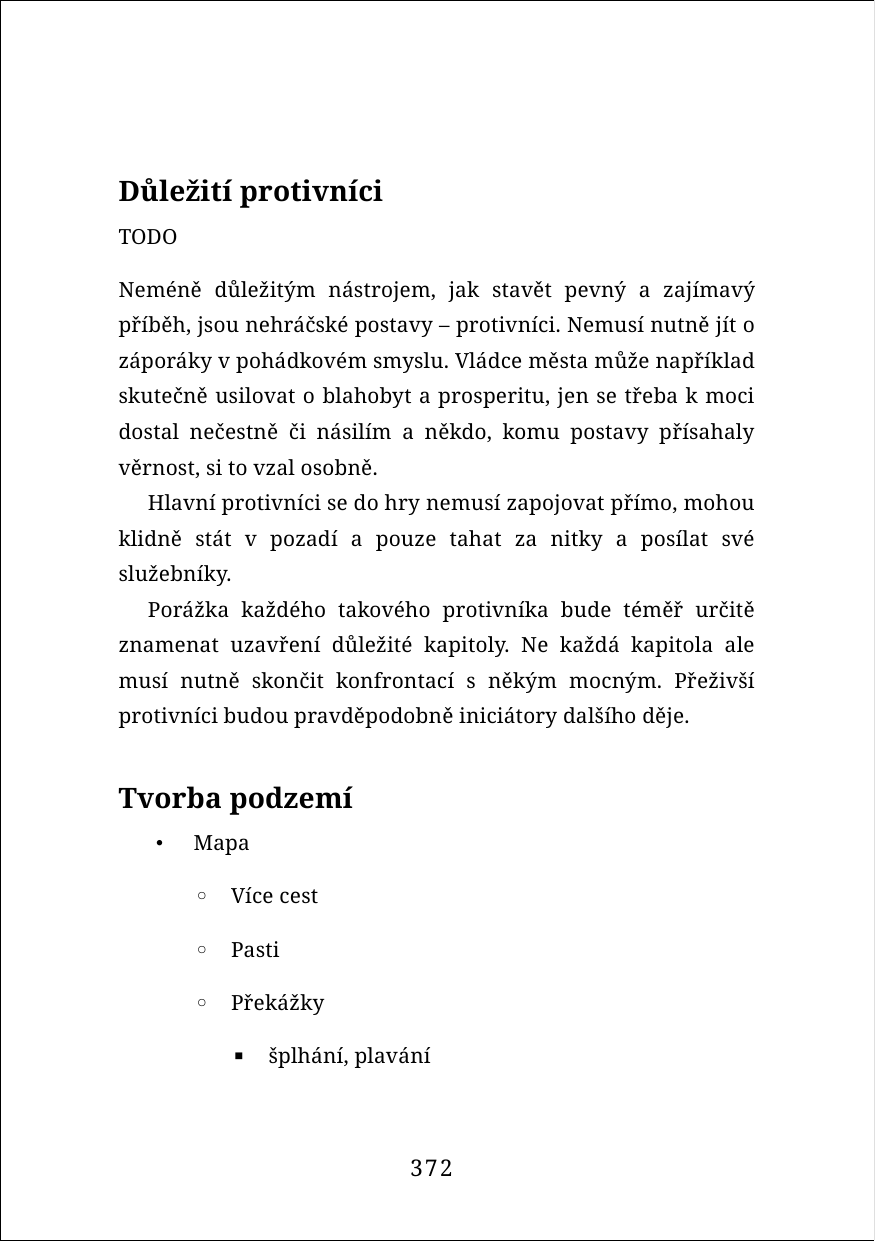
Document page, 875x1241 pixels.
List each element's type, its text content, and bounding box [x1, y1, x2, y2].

list Pasti [193, 935, 756, 963]
subtitle Důležití protivníci [118, 172, 756, 210]
list Překážky [193, 988, 756, 1016]
list šplhání, plavání [231, 1041, 756, 1070]
text Neméně důležitým nástrojem, jak stavět pevný a zajímavý příběh, jsou nehráčské postavy – protivníci. Nemusí nutně jít o záporáky v pohádkovém smyslu. Vládce města může například skutečně usilovat o blahobyt a prosperitu, jen se třeba k moci dostal nečestně či násilím a někdo, komu postavy přísahaly věrnost, si to vzal osobně. Hlavní protivníci se do hry nemusí zapojovat přímo, mohou klidně stát v pozadí a pouze tahat za nitky a posílat své služebníky. Porážka každého takového protivníka bude téměř určitě znamenat uzavření důležité kapitoly. Ne každá kapitola ale musí nutně skončit konfrontací s někým mocným. Přeživší protivníci budou pravděpodobně iniciátory dalšího děje. [118, 275, 756, 730]
list Více cest [193, 882, 756, 910]
list Mapa [156, 828, 756, 857]
text TODO [118, 222, 756, 250]
subtitle Tvorba podzemí [118, 778, 756, 817]
